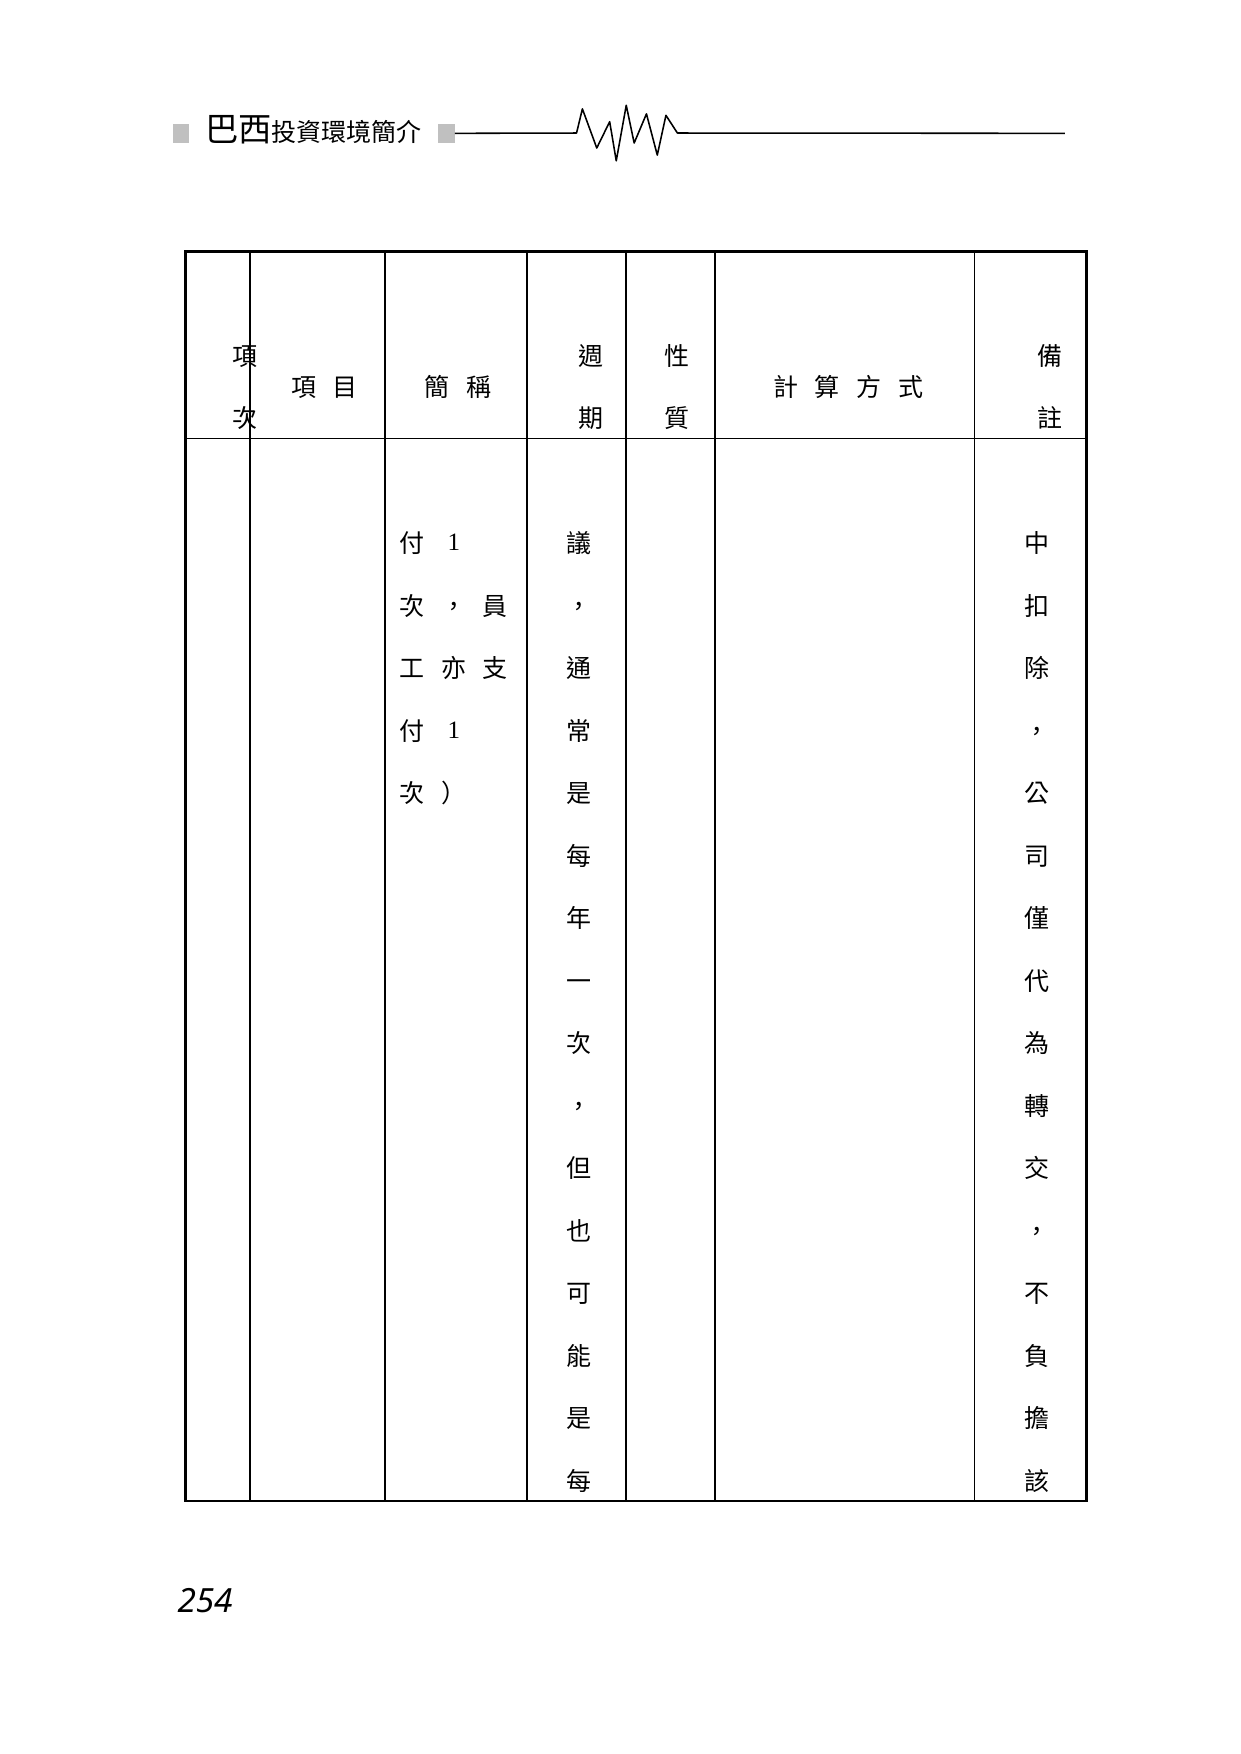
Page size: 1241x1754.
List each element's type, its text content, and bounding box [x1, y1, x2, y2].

table_cell 中扣除，公司僅代為轉交，不負擔該 [975, 439, 1085, 1500]
table_header 簡稱 [386, 253, 526, 438]
table_cell 付1次，員工亦支付1次） [386, 439, 526, 1500]
table_cell [187, 439, 249, 1500]
table_cell [251, 439, 384, 1500]
table_header 週期 [528, 253, 625, 438]
table_header 計算方式 [716, 253, 974, 438]
table_cell 議，通常是每年一次，但也可能是每 [528, 439, 625, 1500]
table_header 項次 [187, 253, 249, 438]
table_cell [627, 439, 714, 1500]
table_header 備註 [975, 253, 1085, 438]
table_cell [716, 439, 974, 1500]
table_header 項目 [251, 253, 384, 438]
table_header 性質 [627, 253, 714, 438]
